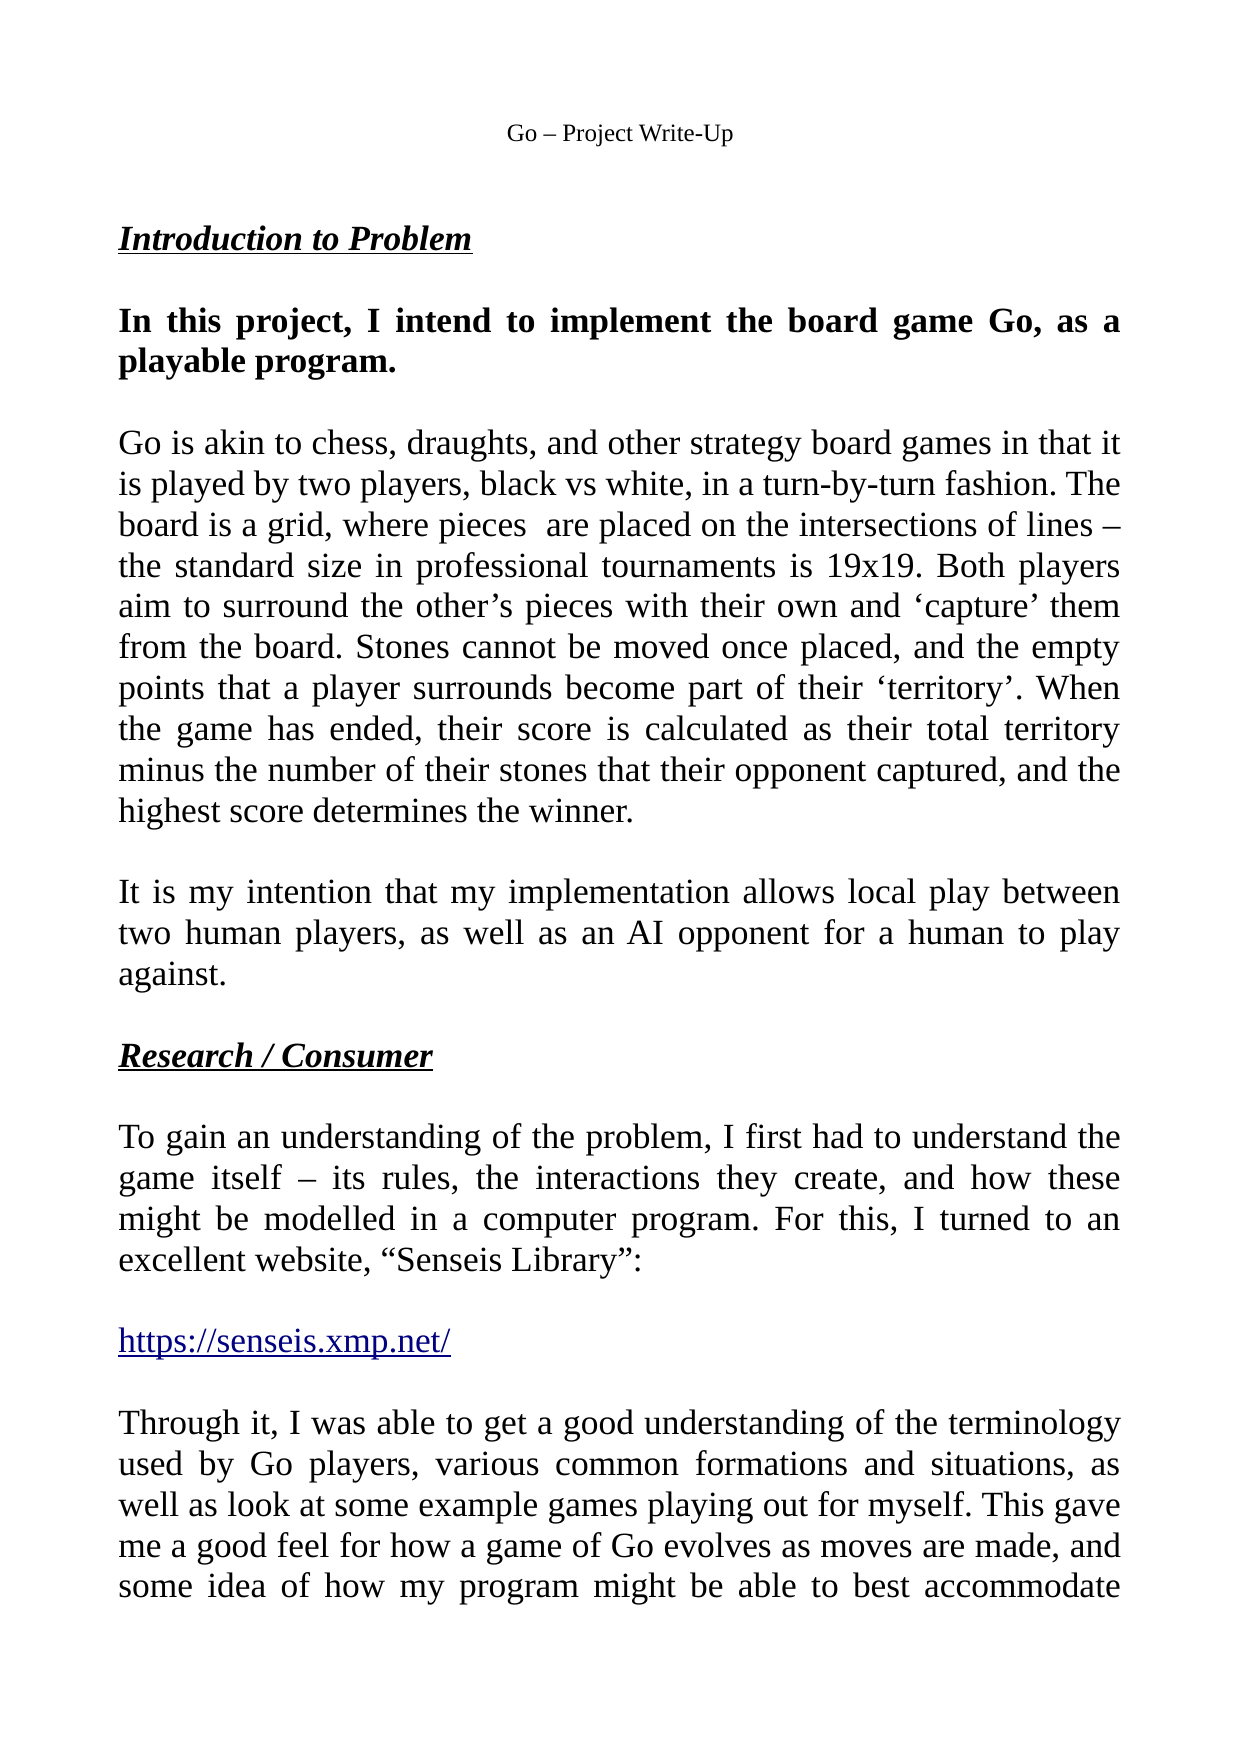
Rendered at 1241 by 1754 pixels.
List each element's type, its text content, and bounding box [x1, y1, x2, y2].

text In this project, I intend to implement the board game Go, as a playable program. [118, 299, 1122, 381]
text Through it, I was able to get a good understanding of the terminology used by Go players, various common formations and situations, as well as look at some example games playing out for myself. This gave me a good feel for how a game of Go evolves as moves are made, and some idea of how my program might be able to best accommodate [118, 1401, 1122, 1606]
text To gain an understanding of the problem, I first had to understand the game itself – its rules, the interactions they create, and how these might be modelled in a computer program. For this, I turned to an excellent website, “Senseis Library”: [118, 1116, 1122, 1279]
text https://senseis.xmp.net/ [118, 1320, 1122, 1361]
text It is my intention that my implementation allows local play between two human players, as well as an AI opponent for a human to play against. [118, 871, 1122, 993]
text Introduction to Problem [118, 217, 1122, 258]
text Research / Consumer [118, 1034, 1122, 1075]
text Go is akin to chess, draughts, and other strategy board games in that it is played by two players, black vs white, in a turn-by-turn fashion. The board is a grid, where pieces are placed on the intersections of lines – the standard size in professional tournaments is 19x19. Both players aim to surround the other’s pieces with their own and ‘capture’ them from the board. Stones cannot be moved once placed, and the empty points that a player surrounds become part of their ‘territory’. When the game has ended, their score is calculated as their total territory minus the number of their stones that their opponent captured, and the highest score determines the winner. [118, 421, 1122, 830]
